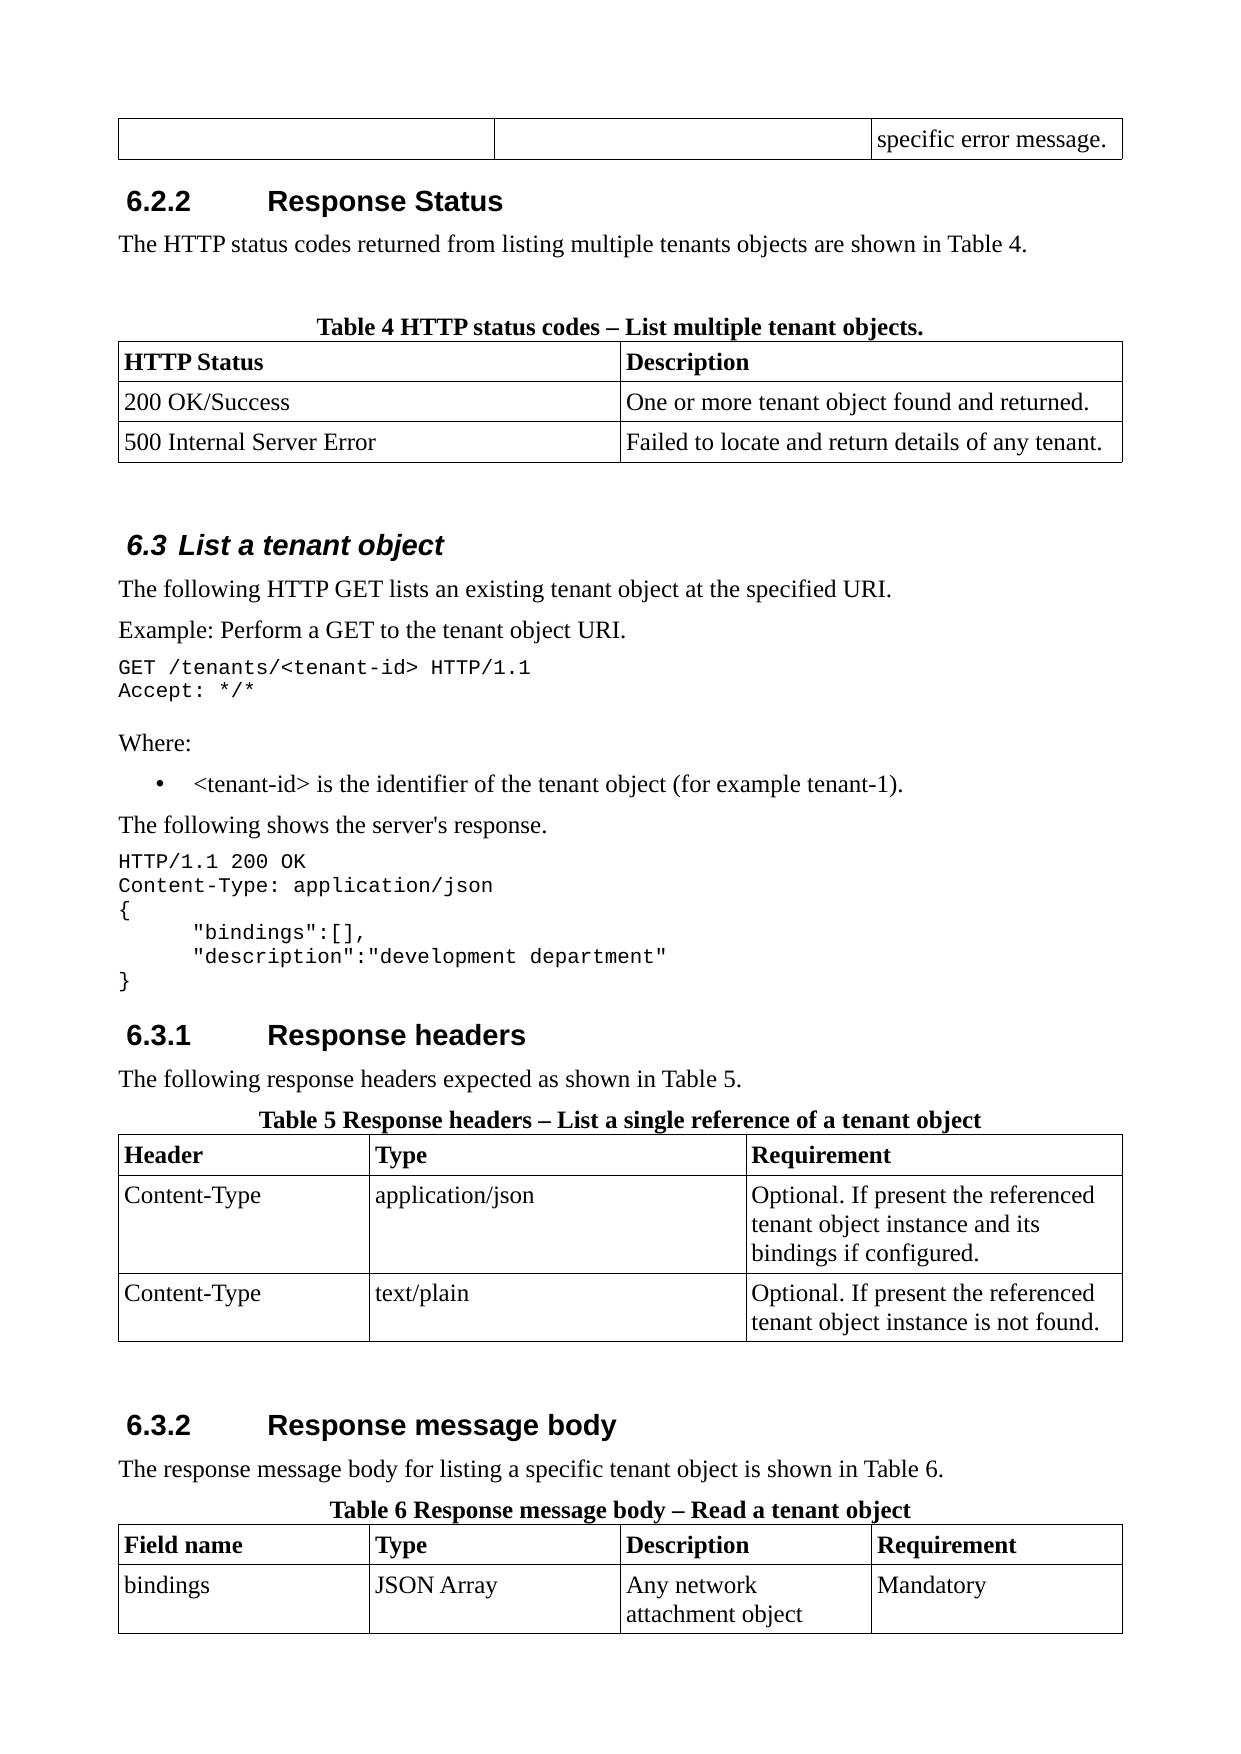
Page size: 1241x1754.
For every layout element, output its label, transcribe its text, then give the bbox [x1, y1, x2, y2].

table_cell 200 OK/Success [119, 382, 620, 421]
table_header Type [370, 1525, 620, 1564]
table_cell One or more tenant object found and returned. [621, 382, 1122, 421]
table_cell Mandatory [872, 1565, 1122, 1633]
text The following shows the server's response. [118, 810, 1122, 839]
subtitle Response message body [118, 1408, 1122, 1441]
table_header Requirement [747, 1135, 1122, 1174]
text Where: [118, 728, 1122, 756]
table_cell Content-Type [119, 1176, 369, 1272]
text Content-Type: application/json [118, 875, 1122, 899]
table_header Requirement [872, 1525, 1122, 1564]
table_header Description [621, 342, 1122, 381]
table_cell JSON Array [370, 1565, 620, 1633]
table_cell Content-Type [119, 1274, 369, 1341]
text Example: Perform a GET to the tenant object URI. [118, 615, 1122, 644]
subtitle Table 4 HTTP status codes – List multiple tenant objects. [118, 312, 1122, 341]
table_cell Any network attachment object [621, 1565, 871, 1633]
table_cell bindings [119, 1565, 369, 1633]
table_header Type [370, 1135, 746, 1174]
text HTTP/1.1 200 OK [118, 851, 1122, 875]
table_cell [119, 119, 494, 158]
table_cell application/json [370, 1176, 746, 1272]
text } [118, 969, 1122, 993]
table_header Description [621, 1525, 871, 1564]
table_cell specific error message. [872, 119, 1122, 158]
table_header Field name [119, 1525, 369, 1564]
subtitle Table 6 Response message body – Read a tenant object [118, 1495, 1122, 1524]
text The HTTP status codes returned from listing multiple tenants objects are shown in Table 4. [118, 229, 1122, 258]
table_cell Failed to locate and return details of any tenant. [621, 422, 1122, 462]
text Accept: */* [118, 680, 1122, 704]
text "description":"development department" [192, 946, 1122, 969]
text The following HTTP GET lists an existing tenant object at the specified URI. [118, 574, 1122, 603]
text The following response headers expected as shown in Table 5. [118, 1064, 1122, 1093]
subtitle Response headers [118, 1018, 1122, 1052]
table_header HTTP Status [119, 342, 620, 381]
subtitle Response Status [118, 183, 1122, 217]
table_cell text/plain [370, 1274, 746, 1341]
table_cell 500 Internal Server Error [119, 422, 620, 462]
table_cell [495, 119, 871, 158]
table_cell Optional. If present the referenced tenant object instance and its bindings if configured. [747, 1176, 1122, 1272]
list <tenant-id> is the identifier of the tenant object (for example tenant-1). [156, 769, 1122, 798]
text GET /tenants/<tenant-id> HTTP/1.1 [118, 657, 1122, 680]
table_header Header [119, 1135, 369, 1174]
subtitle List a tenant object [118, 528, 1122, 562]
text { [118, 899, 1122, 922]
table_cell Optional. If present the referenced tenant object instance is not found. [747, 1274, 1122, 1341]
text The response message body for listing a specific tenant object is shown in Table 6. [118, 1454, 1122, 1483]
text "bindings":[], [192, 922, 1122, 946]
subtitle Table 5 Response headers – List a single reference of a tenant object [118, 1106, 1122, 1134]
